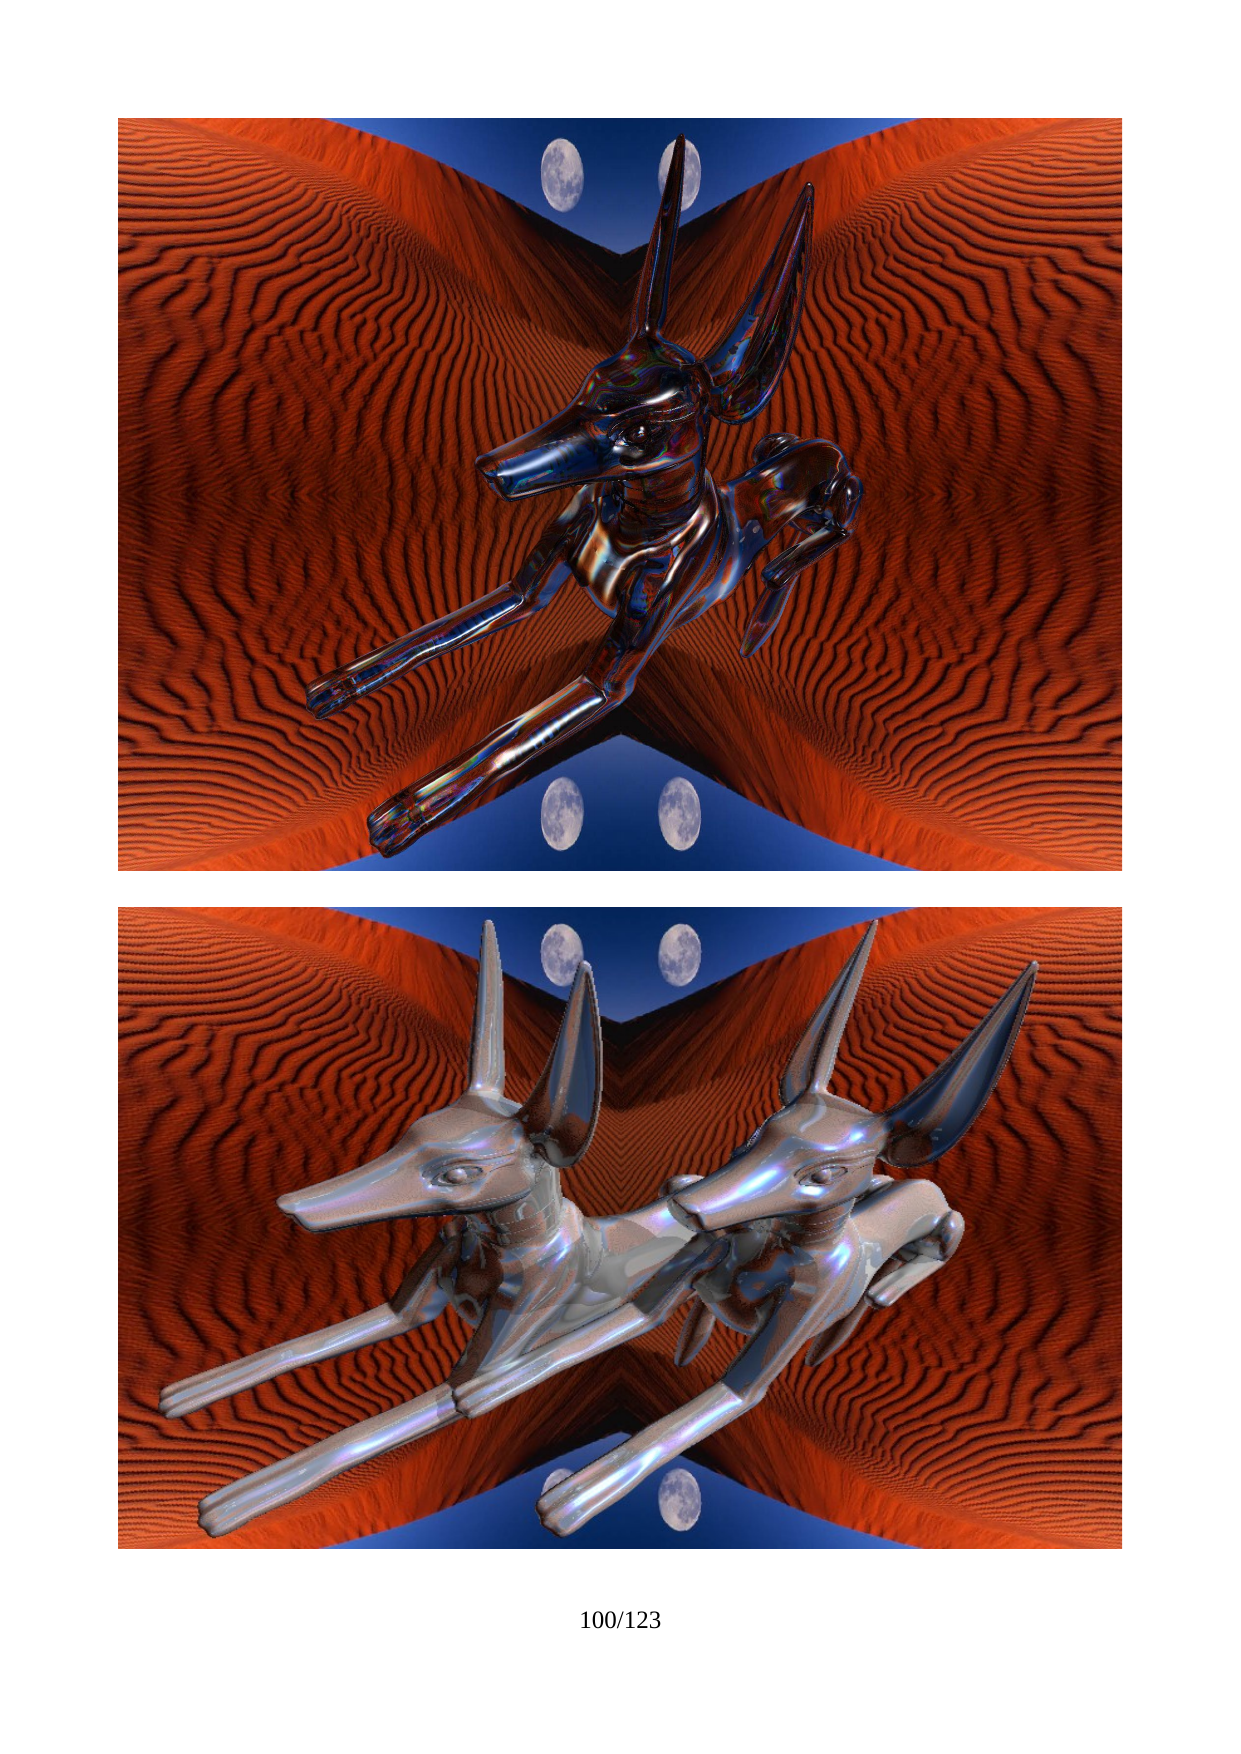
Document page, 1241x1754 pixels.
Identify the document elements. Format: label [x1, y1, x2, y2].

picture [118, 907, 1123, 1549]
picture [118, 118, 1123, 871]
